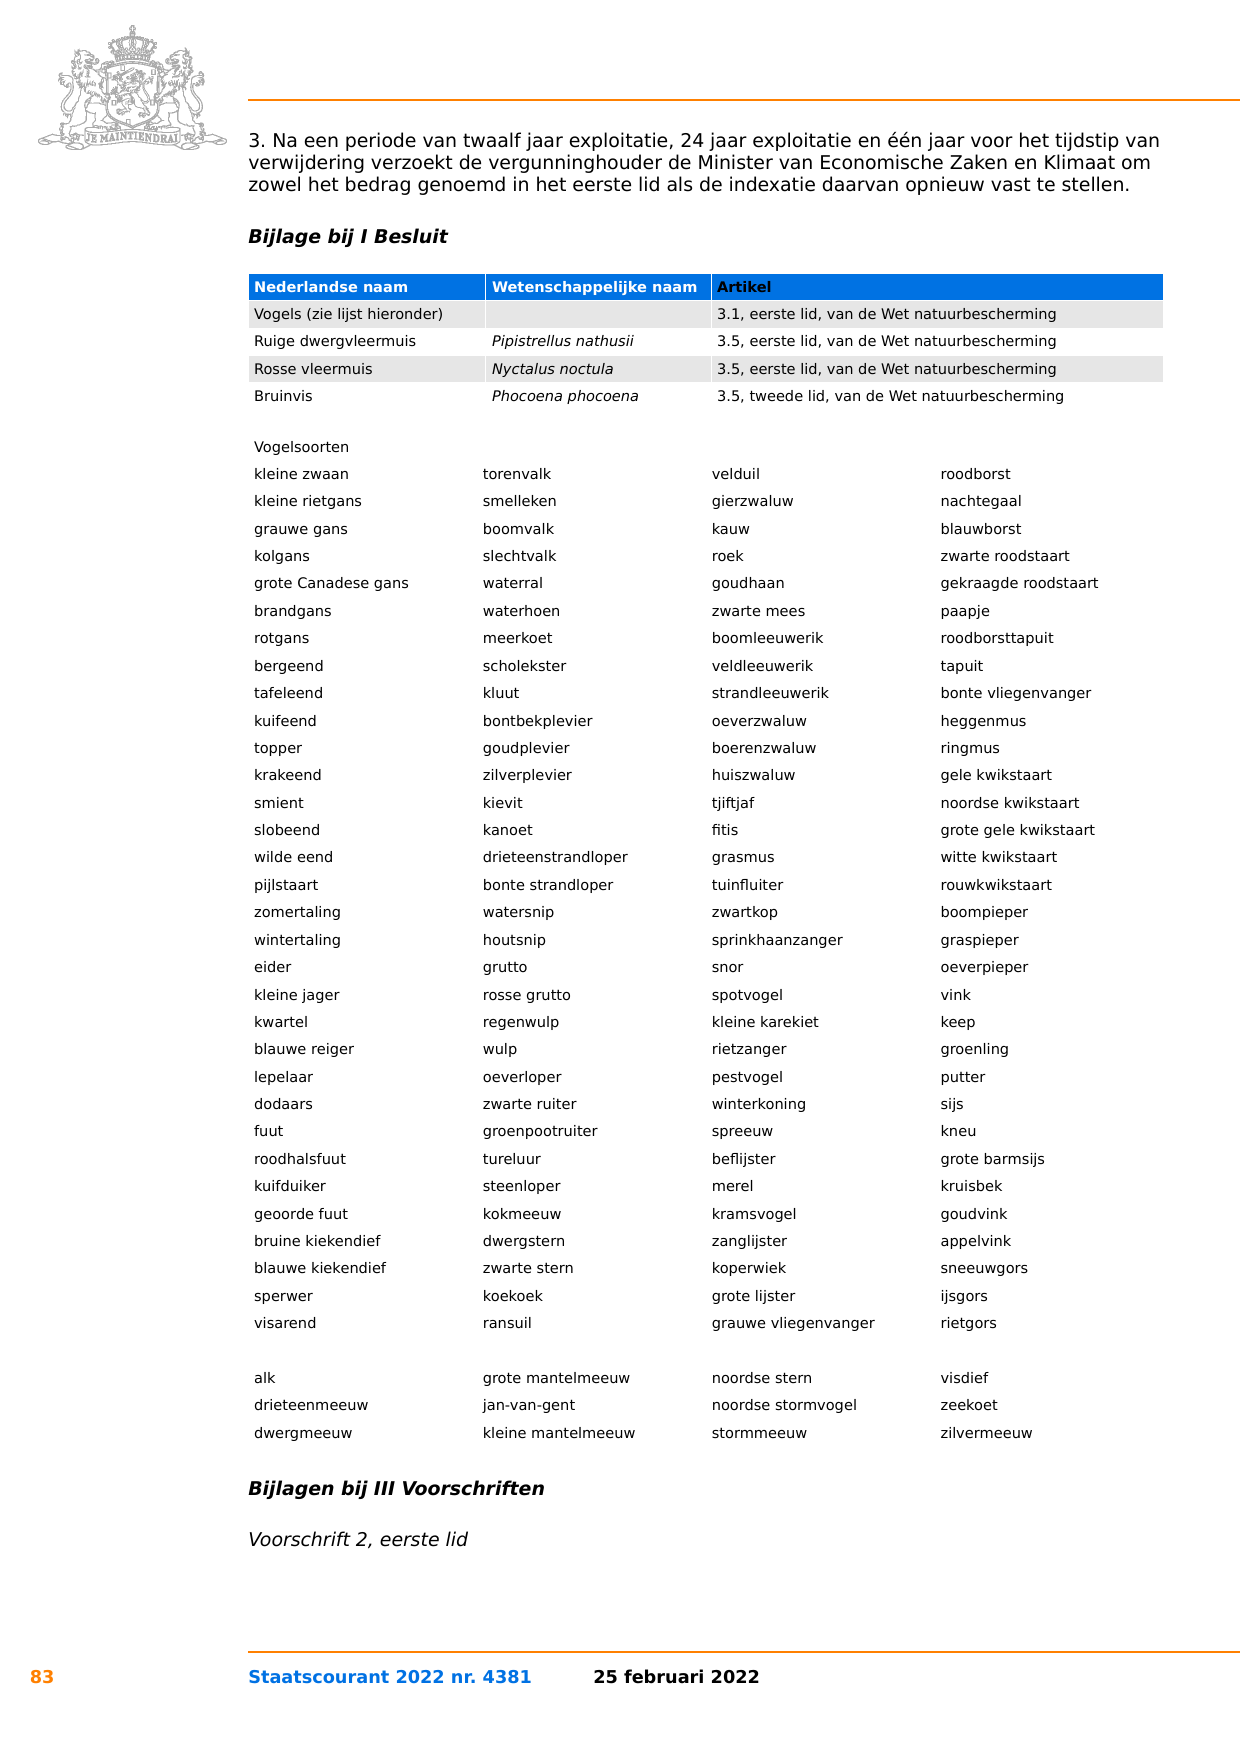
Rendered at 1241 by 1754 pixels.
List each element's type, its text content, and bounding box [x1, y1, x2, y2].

table_cell regenwulp [477, 1009, 705, 1035]
table_cell kramsvogel [706, 1201, 934, 1227]
table_cell dwergstern [477, 1228, 705, 1254]
table_cell 3.1, eerste lid, van de Wet natuurbescherming [712, 301, 1163, 328]
table_cell zwarte mees [706, 598, 934, 624]
table_cell boerenzwaluw [706, 735, 934, 761]
table_cell goudplevier [477, 735, 705, 761]
table_cell rietzanger [706, 1036, 934, 1063]
table_cell smient [249, 790, 476, 816]
table_cell grote gele kwikstaart [935, 817, 1163, 844]
table_cell grasmus [706, 845, 934, 871]
table_cell krakeend [249, 763, 476, 789]
table_cell fitis [706, 817, 934, 844]
table_cell drieteenmeeuw [249, 1393, 476, 1419]
table_cell pijlstaart [249, 872, 476, 898]
table_cell groenling [935, 1036, 1163, 1063]
table_cell [249, 1338, 476, 1364]
table_cell smelleken [477, 489, 705, 515]
table_cell geoorde fuut [249, 1201, 476, 1227]
table_cell jan-van-gent [477, 1393, 705, 1419]
table_cell witte kwikstaart [935, 845, 1163, 871]
table_cell scholekster [477, 653, 705, 679]
table_cell kleine jager [249, 982, 476, 1008]
table_cell stormmeeuw [706, 1420, 934, 1446]
table_cell zwartkop [706, 900, 934, 926]
table_cell lepelaar [249, 1064, 476, 1090]
table_cell heggenmus [935, 708, 1163, 734]
table_cell wilde eend [249, 845, 476, 871]
table_cell kleine karekiet [706, 1009, 934, 1035]
table_cell visarend [249, 1310, 476, 1337]
table_cell waterhoen [477, 598, 705, 624]
table_cell 3.5, tweede lid, van de Wet natuurbescherming [712, 384, 1163, 410]
table_cell oeverpieper [935, 954, 1163, 981]
table_cell Nyctalus noctula [486, 356, 711, 382]
table_cell Vogels (zie lijst hieronder) [249, 301, 485, 328]
table_cell Bruinvis [249, 384, 485, 410]
table_cell kanoet [477, 817, 705, 844]
table_cell dwergmeeuw [249, 1420, 476, 1446]
table_cell bergeend [249, 653, 476, 679]
table_cell grote barmsijs [935, 1146, 1163, 1172]
table_cell drieteenstrandloper [477, 845, 705, 871]
table_cell blauwe reiger [249, 1036, 476, 1063]
table_cell zanglijster [706, 1228, 934, 1254]
table_cell grutto [477, 954, 705, 981]
table_cell kuifeend [249, 708, 476, 734]
table_cell zilverplevier [477, 763, 705, 789]
table_cell blauwe kiekendief [249, 1256, 476, 1282]
table_cell tuinfluiter [706, 872, 934, 898]
table_cell steenloper [477, 1174, 705, 1200]
table_cell beflijster [706, 1146, 934, 1172]
table_cell goudhaan [706, 571, 934, 597]
table_cell velduil [706, 461, 934, 487]
table_cell houtsnip [477, 927, 705, 953]
table_cell nachtegaal [935, 489, 1163, 515]
table_cell merel [706, 1174, 934, 1200]
table_cell kleine rietgans [249, 489, 476, 515]
table_cell zomertaling [249, 900, 476, 926]
table_cell slobeend [249, 817, 476, 844]
table_cell roodhalsfuut [249, 1146, 476, 1172]
table_cell grote Canadese gans [249, 571, 476, 597]
table_cell bonte strandloper [477, 872, 705, 898]
table_cell dodaars [249, 1091, 476, 1118]
table_header Vogelsoorten [249, 434, 476, 460]
table_cell 3.5, eerste lid, van de Wet natuurbescherming [712, 356, 1163, 382]
table_cell grote lijster [706, 1283, 934, 1309]
subtitle Voorschrift 2, eerste lid [248, 1529, 1163, 1551]
table_cell kokmeeuw [477, 1201, 705, 1227]
table_cell torenvalk [477, 461, 705, 487]
table_cell bruine kiekendief [249, 1228, 476, 1254]
table_cell kuifduiker [249, 1174, 476, 1200]
table_cell noordse stern [706, 1365, 934, 1392]
table_cell rotgans [249, 626, 476, 652]
table_cell goudvink [935, 1201, 1163, 1227]
table_cell meerkoet [477, 626, 705, 652]
table_cell oeverzwaluw [706, 708, 934, 734]
table_cell groenpootruiter [477, 1119, 705, 1145]
table_cell veldleeuwerik [706, 653, 934, 679]
table_cell alk [249, 1365, 476, 1392]
table_cell boomleeuwerik [706, 626, 934, 652]
table_cell waterral [477, 571, 705, 597]
table_cell tapuit [935, 653, 1163, 679]
table_header [706, 434, 934, 460]
picture [38, 25, 227, 150]
table_cell roodborst [935, 461, 1163, 487]
table_cell bontbekplevier [477, 708, 705, 734]
table_cell wulp [477, 1036, 705, 1063]
table_cell topper [249, 735, 476, 761]
table_cell kleine mantelmeeuw [477, 1420, 705, 1446]
table_cell koperwiek [706, 1256, 934, 1282]
table_cell tjiftjaf [706, 790, 934, 816]
subtitle Bijlagen bij III Voorschriften [248, 1477, 1163, 1499]
table_cell blauwborst [935, 516, 1163, 542]
table_cell spotvogel [706, 982, 934, 1008]
table_cell oeverloper [477, 1064, 705, 1090]
table_cell wintertaling [249, 927, 476, 953]
table_cell tafeleend [249, 680, 476, 707]
table_cell kneu [935, 1119, 1163, 1145]
table_cell zeekoet [935, 1393, 1163, 1419]
table_cell kolgans [249, 543, 476, 570]
table_cell rietgors [935, 1310, 1163, 1337]
table_cell watersnip [477, 900, 705, 926]
table_cell eider [249, 954, 476, 981]
table_cell rosse grutto [477, 982, 705, 1008]
text 3. Na een periode van twaalf jaar exploitatie, 24 jaar exploitatie en één jaar voor het tijdstip van verwijdering verzoekt de vergunninghouder de Minister van Economische Zaken en Klimaat om zowel het bedrag genoemd in het eerste lid als de indexatie daarvan opnieuw vast te stellen. [248, 130, 1163, 196]
table_cell zilvermeeuw [935, 1420, 1163, 1446]
table_cell sprinkhaanzanger [706, 927, 934, 953]
table_cell snor [706, 954, 934, 981]
table_cell paapje [935, 598, 1163, 624]
table_cell Rosse vleermuis [249, 356, 485, 382]
table_cell gekraagde roodstaart [935, 571, 1163, 597]
table_cell kleine zwaan [249, 461, 476, 487]
table_cell Pipistrellus nathusii [486, 329, 711, 355]
table_cell ijsgors [935, 1283, 1163, 1309]
table_header [935, 434, 1163, 460]
table_cell [706, 1338, 934, 1364]
table_cell fuut [249, 1119, 476, 1145]
table_cell roodborsttapuit [935, 626, 1163, 652]
table_cell spreeuw [706, 1119, 934, 1145]
table_cell slechtvalk [477, 543, 705, 570]
table_cell kievit [477, 790, 705, 816]
table_cell zwarte ruiter [477, 1091, 705, 1118]
table_cell tureluur [477, 1146, 705, 1172]
table_cell visdief [935, 1365, 1163, 1392]
table_cell [935, 1338, 1163, 1364]
table_cell sperwer [249, 1283, 476, 1309]
table_cell gierzwaluw [706, 489, 934, 515]
table_cell pestvogel [706, 1064, 934, 1090]
table_cell [486, 301, 711, 328]
table_cell grauwe vliegenvanger [706, 1310, 934, 1337]
table_cell vink [935, 982, 1163, 1008]
table_cell putter [935, 1064, 1163, 1090]
table_header Artikel [712, 274, 1163, 300]
table_cell gele kwikstaart [935, 763, 1163, 789]
table_cell ringmus [935, 735, 1163, 761]
table_cell Ruige dwergvleermuis [249, 329, 485, 355]
table_cell grauwe gans [249, 516, 476, 542]
table_cell graspieper [935, 927, 1163, 953]
table_cell 3.5, eerste lid, van de Wet natuurbescherming [712, 329, 1163, 355]
table_cell kauw [706, 516, 934, 542]
table_header Nederlandse naam [249, 274, 485, 300]
table_cell noordse stormvogel [706, 1393, 934, 1419]
subtitle Bijlage bij I Besluit [248, 226, 1163, 248]
table_cell rouwkwikstaart [935, 872, 1163, 898]
table_cell sneeuwgors [935, 1256, 1163, 1282]
table_cell [477, 1338, 705, 1364]
table_header Wetenschappelijke naam [486, 274, 711, 300]
table_cell grote mantelmeeuw [477, 1365, 705, 1392]
table_cell zwarte roodstaart [935, 543, 1163, 570]
table_cell winterkoning [706, 1091, 934, 1118]
table_cell strandleeuwerik [706, 680, 934, 707]
table_cell sijs [935, 1091, 1163, 1118]
table_cell kwartel [249, 1009, 476, 1035]
table_cell ransuil [477, 1310, 705, 1337]
table_cell huiszwaluw [706, 763, 934, 789]
table_cell kruisbek [935, 1174, 1163, 1200]
table_cell kluut [477, 680, 705, 707]
table_cell noordse kwikstaart [935, 790, 1163, 816]
table_cell keep [935, 1009, 1163, 1035]
table_cell brandgans [249, 598, 476, 624]
table_cell boompieper [935, 900, 1163, 926]
table_cell appelvink [935, 1228, 1163, 1254]
table_cell Phocoena phocoena [486, 384, 711, 410]
table_cell boomvalk [477, 516, 705, 542]
table_cell koekoek [477, 1283, 705, 1309]
table_cell roek [706, 543, 934, 570]
table_cell bonte vliegenvanger [935, 680, 1163, 707]
table_cell zwarte stern [477, 1256, 705, 1282]
table_header [477, 434, 705, 460]
